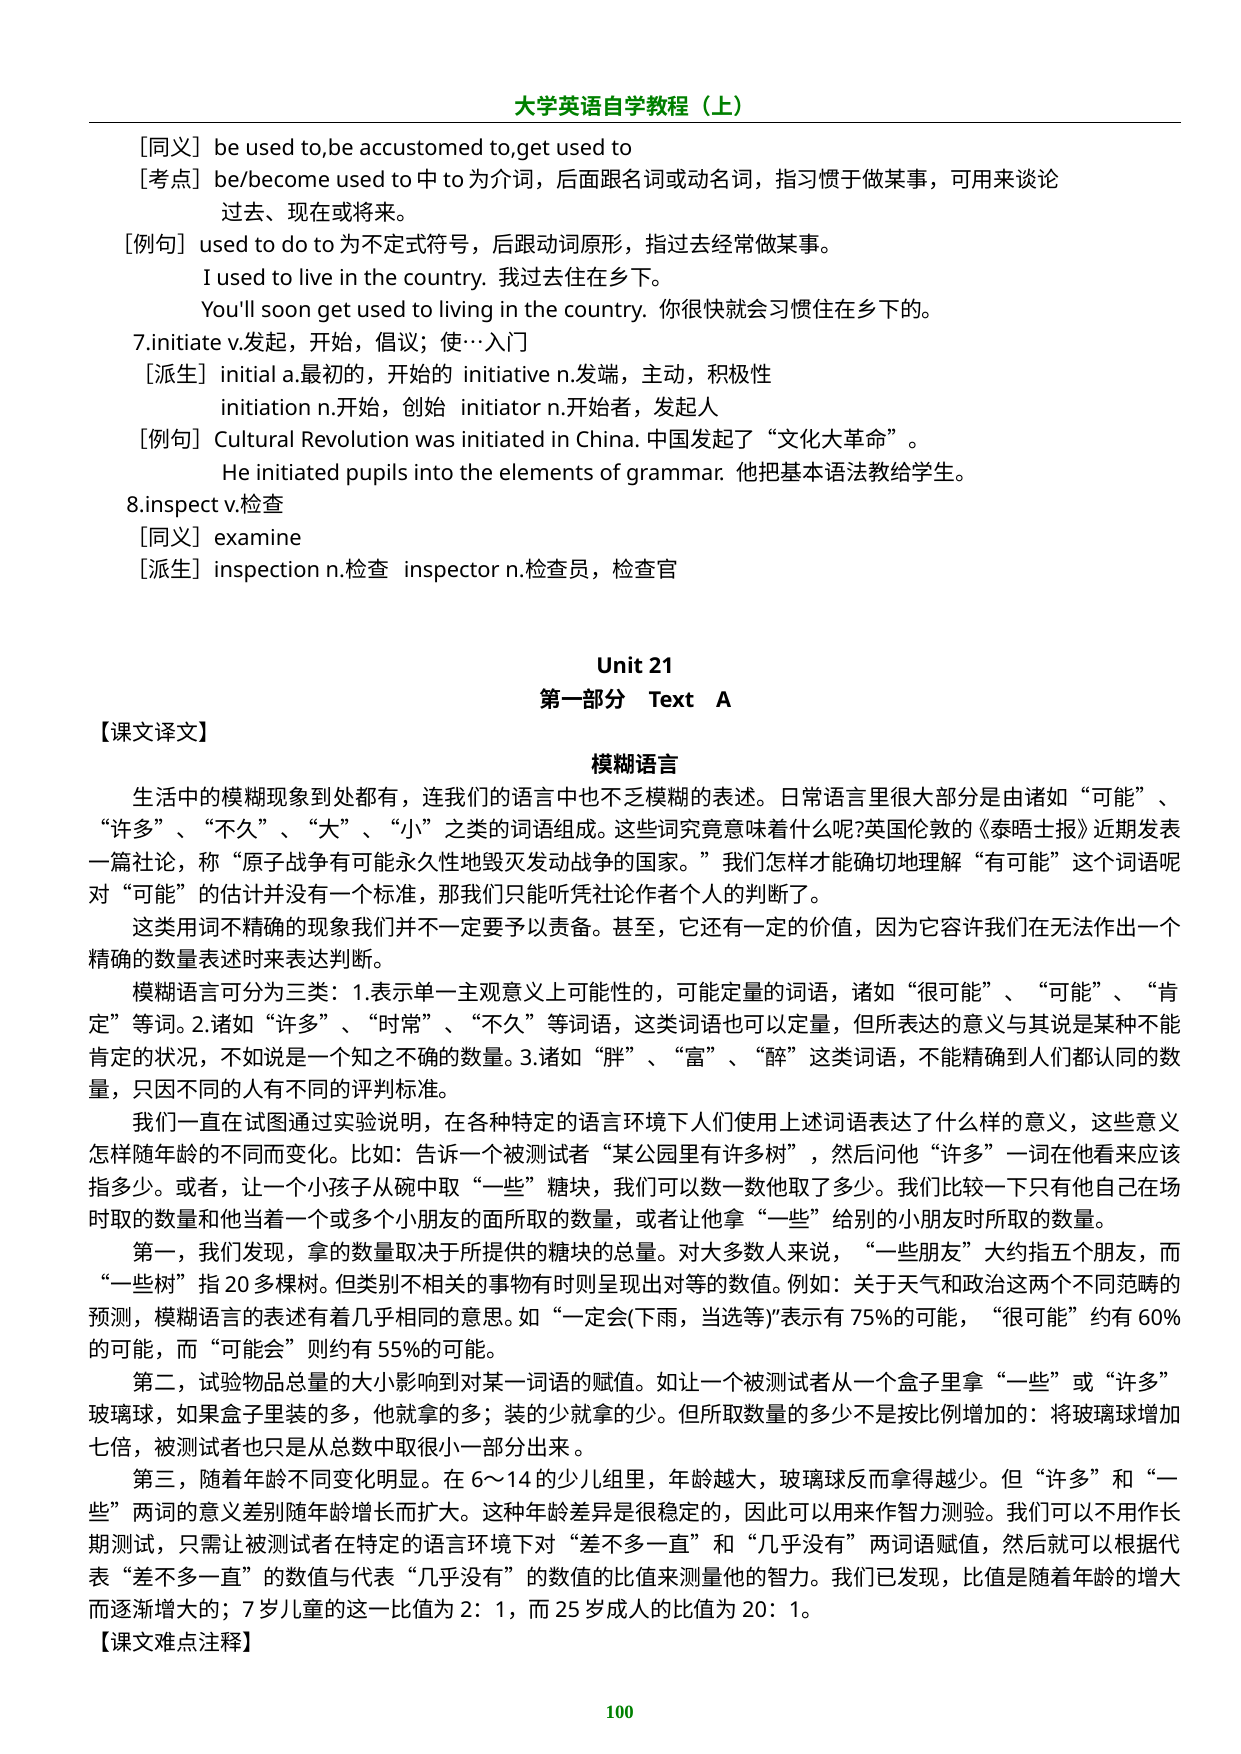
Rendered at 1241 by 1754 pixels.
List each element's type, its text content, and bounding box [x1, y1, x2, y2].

text He initiated pupils into the elements of grammar. 他把基本语法教给学生。 [89, 454, 1181, 487]
text 【课文难点注释】 [89, 1624, 1181, 1657]
text I used to live in the country. 我过去住在乡下。 You'll soon get used to living in the country. 你很快就会习惯住在乡下的。 [201, 259, 1181, 324]
text 生活中的模糊现象到处都有，连我们的语言中也不乏模糊的表述。日常语言里很大部分是由诸如“可能”、“许多”、“不久”、“大”、“小”之类的词语组成。这些词究竟意味着什么呢?英国伦敦的《泰晤士报》近期发表一篇社论，称“原子战争有可能永久性地毁灭发动战争的国家。”我们怎样才能确切地理解“有可能”这个词语呢?对“可能”的估计并没有一个标准，那我们只能听凭社论作者个人的判断了。 [89, 779, 1181, 909]
text 第一部分 Text A [89, 682, 1181, 714]
text 模糊语言可分为三类：1.表示单一主观意义上可能性的，可能定量的词语，诸如“很可能”、“可能”、“肯定”等词。2.诸如“许多”、“时常”、“不久”等词语，这类词语也可以定量，但所表达的意义与其说是某种不能肯定的状况，不如说是一个知之不确的数量。3.诸如“胖”、“富”、“醉”这类词语，不能精确到人们都认同的数量，只因不同的人有不同的评判标准。 [89, 974, 1181, 1104]
text 过去、现在或将来。 ［例句］used to do to为不定式符号，后跟动词原形，指过去经常做某事。 [89, 194, 1181, 259]
text 模糊语言 [89, 747, 1181, 779]
text 第二，试验物品总量的大小影响到对某一词语的赋值。如让一个被测试者从一个盒子里拿“一些”或“许多”玻璃球，如果盒子里装的多，他就拿的多；装的少就拿的少。但所取数量的多少不是按比例增加的：将玻璃球增加七倍，被测试者也只是从总数中取很小一部分出来 。 [89, 1364, 1181, 1462]
text ［派生］initial a.最初的，开始的 initiative n.发端，主动，积极性 [89, 357, 1181, 389]
text 【课文译文】 [89, 714, 1181, 747]
text 第三，随着年龄不同变化明显。在6～14的少儿组里，年龄越大，玻璃球反而拿得越少。但“许多”和“一些”两词的意义差别随年龄增长而扩大。这种年龄差异是很稳定的，因此可以用来作智力测验。我们可以不用作长期测试，只需让被测试者在特定的语言环境下对“差不多一直”和“几乎没有”两词语赋值，然后就可以根据代表“差不多一直”的数值与代表“几乎没有”的数值的比值来测量他的智力。我们已发现，比值是随着年龄的增大而逐渐增大的；7岁儿童的这一比值为2：1，而25岁成人的比值为20：1。 [89, 1462, 1181, 1624]
text ［派生］inspection n.检查 inspector n.检查员，检查官 [89, 552, 1181, 584]
text ［同义］be used to,be accustomed to,get used to [89, 129, 1181, 162]
text 我们一直在试图通过实验说明，在各种特定的语言环境下人们使用上述词语表达了什么样的意义，这些意义怎样随年龄的不同而变化。比如：告诉一个被测试者“某公园里有许多树”，然后问他“许多”一词在他看来应该指多少。或者，让一个小孩子从碗中取“一些”糖块，我们可以数一数他取了多少。我们比较一下只有他自己在场时取的数量和他当着一个或多个小朋友的面所取的数量，或者让他拿“一些”给别的小朋友时所取的数量。 [89, 1104, 1181, 1234]
text 8.inspect v.检查 [89, 487, 1181, 519]
text ［考点］be/become used to中to为介词，后面跟名词或动名词，指习惯于做某事，可用来谈论 [89, 162, 1181, 194]
text ［同义］examine [89, 519, 1181, 552]
text Unit 21 [89, 649, 1181, 682]
text 这类用词不精确的现象我们并不一定要予以责备。甚至，它还有一定的价值，因为它容许我们在无法作出一个精确的数量表述时来表达判断。 [89, 909, 1181, 974]
text 7.initiate v.发起，开始，倡议；使…入门 [89, 324, 1181, 357]
text initiation n.开始，创始 initiator n.开始者，发起人 [89, 389, 1181, 422]
text ［例句］Cultural Revolution was initiated in China. 中国发起了“文化大革命”。 [89, 422, 1181, 454]
text 第一，我们发现，拿的数量取决于所提供的糖块的总量。对大多数人来说，“一些朋友”大约指五个朋友，而“一些树”指20多棵树。但类别不相关的事物有时则呈现出对等的数值。例如：关于天气和政治这两个不同范畴的预测，模糊语言的表述有着几乎相同的意思。如“一定会(下雨，当选等)”表示有75%的可能，“很可能”约有60%的可能，而“可能会”则约有55%的可能。 [89, 1234, 1181, 1364]
